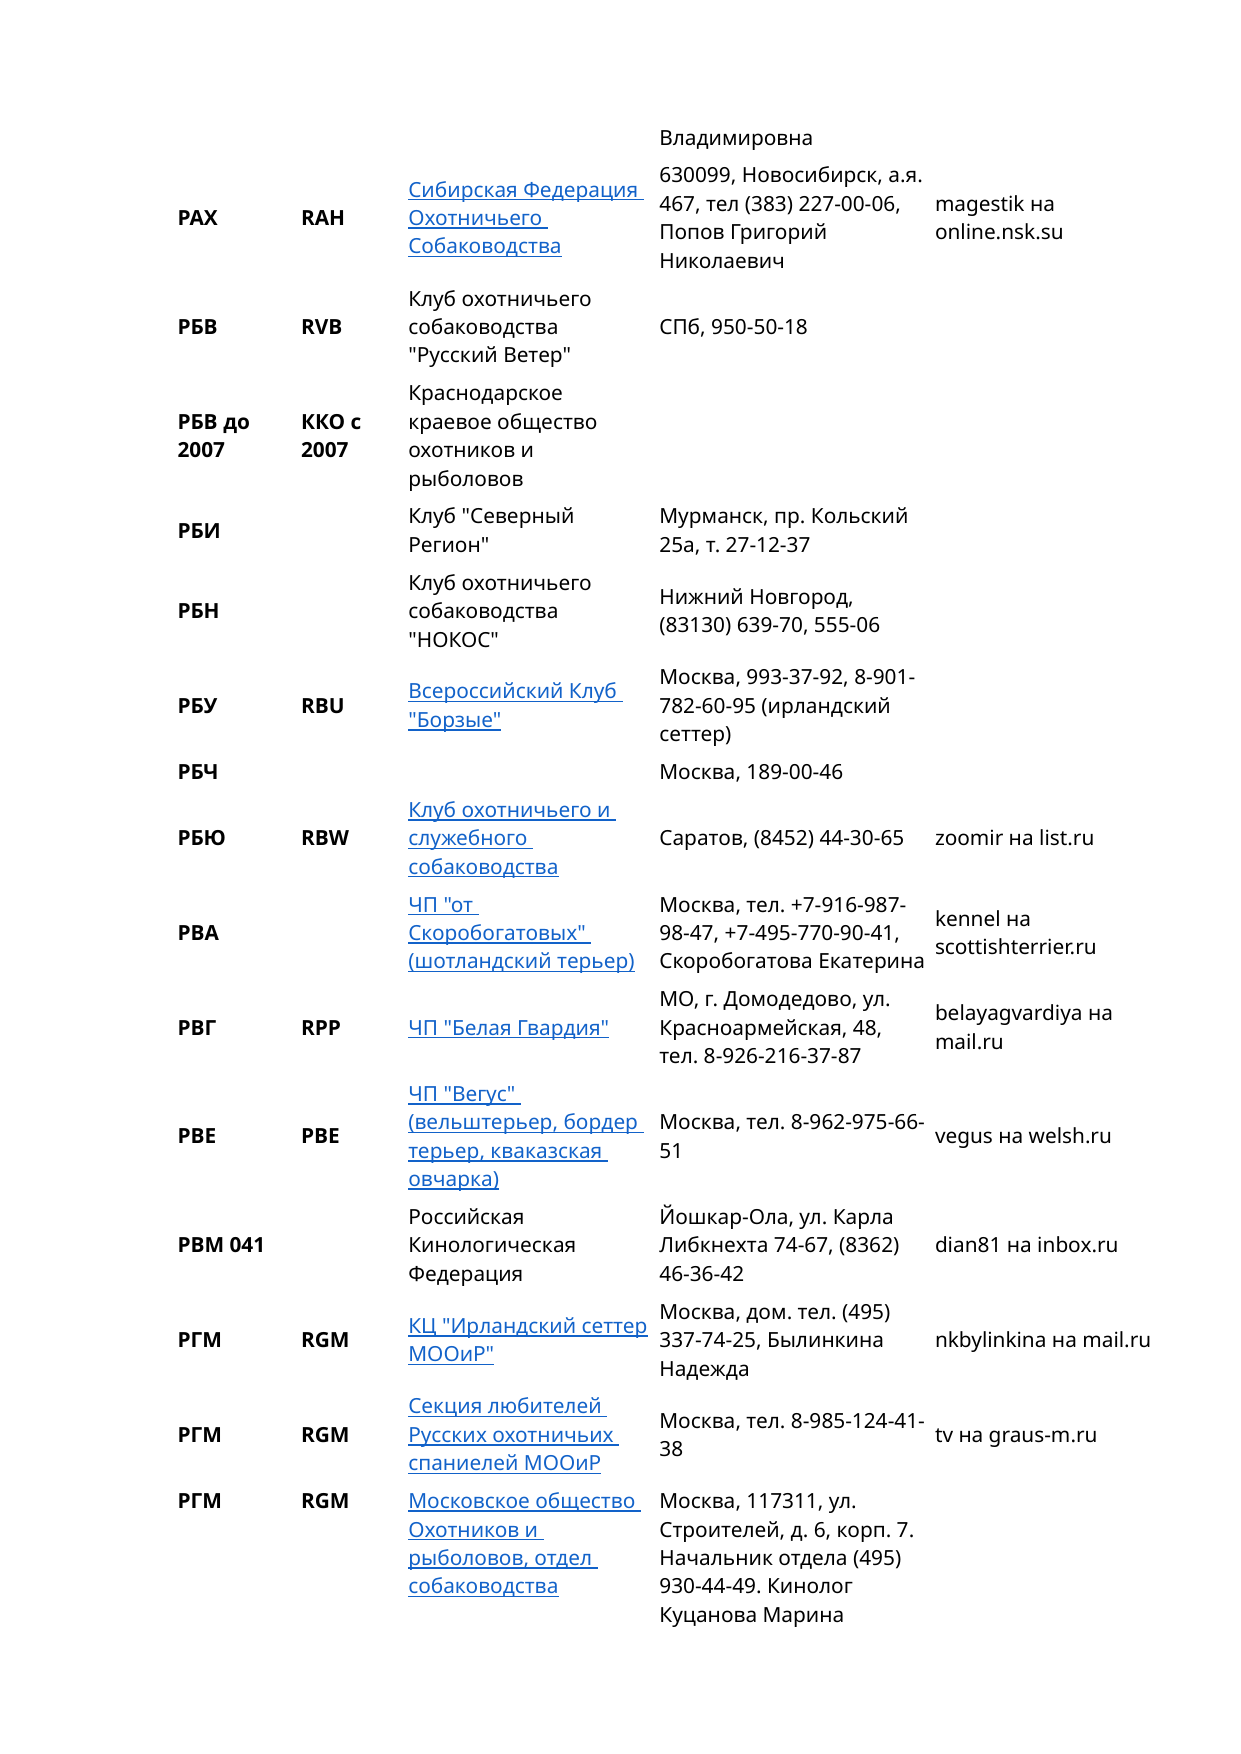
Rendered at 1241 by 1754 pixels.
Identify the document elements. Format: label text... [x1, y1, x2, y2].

table_cell [296, 563, 403, 658]
table_cell Саратов, (8452) 44-30-65 [654, 790, 930, 885]
table_cell Клуб "Северный Регион" [404, 497, 654, 563]
table_cell Москва, 993-37-92, 8-901-782-60-95 (ирландский сеттер) [654, 658, 930, 752]
table_cell [930, 753, 1156, 790]
table_cell РБН [173, 563, 296, 658]
table_cell Владимировна [654, 118, 930, 156]
table_cell Москва, 189-00-46 [654, 753, 930, 790]
table_cell МО, г. Домодедово, ул. Красноармейская, 48, тел. 8-926-216-37-87 [654, 980, 930, 1074]
table_cell [930, 374, 1156, 497]
table_cell [173, 118, 296, 156]
table_cell Москва, дом. тел. (495) 337-74-25, Былинкина Надежда [654, 1292, 930, 1387]
table_cell Нижний Новгород, (83130) 639-70, 555-06 [654, 563, 930, 658]
table_cell РБВ [173, 279, 296, 374]
table_cell РВМ 041 [173, 1198, 296, 1292]
table_cell [930, 563, 1156, 658]
table_cell PBE [296, 1074, 403, 1197]
table_cell РВЕ [173, 1074, 296, 1197]
table_cell [404, 753, 654, 790]
table_cell Клуб охотничьего собаководства "НОКОС" [404, 563, 654, 658]
table_cell Краснодарское краевое общество охотников и рыболовов [404, 374, 654, 497]
table_cell Всероссийский Клуб "Борзые" [404, 658, 654, 752]
table_cell [296, 753, 403, 790]
table_cell РГМ [173, 1292, 296, 1387]
table_cell RGM [296, 1387, 403, 1482]
table_cell RAH [296, 156, 403, 279]
table_cell kennel на scottishterrier.ru [930, 885, 1156, 980]
table_cell RPP [296, 980, 403, 1074]
table_cell RVB [296, 279, 403, 374]
table_cell РБЧ [173, 753, 296, 790]
table_cell [930, 497, 1156, 563]
table_cell tv на graus-m.ru [930, 1387, 1156, 1482]
table_cell ККО c 2007 [296, 374, 403, 497]
table_cell [930, 1482, 1156, 1633]
table_cell RBU [296, 658, 403, 752]
table_cell nkbylinkina на mail.ru [930, 1292, 1156, 1387]
table_cell Московское общество Охотников и рыболовов, отдел собаководства [404, 1482, 654, 1633]
table_cell Йошкар-Ола, ул. Карла Либкнехта 74-67, (8362) 46-36-42 [654, 1198, 930, 1292]
table_cell РАХ [173, 156, 296, 279]
table_cell РБУ [173, 658, 296, 752]
table_cell СПб, 950-50-18 [654, 279, 930, 374]
table_cell Секция любителей Русских охотничьих спаниелей МООиР [404, 1387, 654, 1482]
table_cell РВА [173, 885, 296, 980]
table_cell RBW [296, 790, 403, 885]
table_cell magestik на online.nsk.su [930, 156, 1156, 279]
table_cell ЧП "Вегус" (вельштерьер, бордер терьер, кваказская овчарка) [404, 1074, 654, 1197]
table_cell РВГ [173, 980, 296, 1074]
table_cell Москва, тел. 8-962-975-66-51 [654, 1074, 930, 1197]
table_cell [296, 118, 403, 156]
table_cell [930, 279, 1156, 374]
table_cell Российская Кинологическая Федерация [404, 1198, 654, 1292]
table_cell [654, 374, 930, 497]
table_cell ЧП "от Скоробогатовых" (шотландский терьер) [404, 885, 654, 980]
table_cell belayagvardiya на mail.ru [930, 980, 1156, 1074]
table_cell Сибирская Федерация Охотничьего Собаководства [404, 156, 654, 279]
table_cell RGM [296, 1292, 403, 1387]
table_cell dian81 на inbox.ru [930, 1198, 1156, 1292]
table_cell [404, 118, 654, 156]
table_cell Клуб охотничьего собаководства "Русский Ветер" [404, 279, 654, 374]
table_cell Мурманск, пр. Кольский 25а, т. 27-12-37 [654, 497, 930, 563]
table_cell Москва, 117311, ул. Строителей, д. 6, корп. 7. Начальник отдела (495) 930-44-49. Кинолог Куцанова Марина [654, 1482, 930, 1633]
table_cell 630099, Новосибирск, а.я. 467, тел (383) 227-00-06, Попов Григорий Николаевич [654, 156, 930, 279]
table_cell ЧП "Белая Гвардия" [404, 980, 654, 1074]
table_cell РГМ [173, 1482, 296, 1633]
table_cell [296, 497, 403, 563]
table_cell [296, 1198, 403, 1292]
table_cell Москва, тел. 8-985-124-41-38 [654, 1387, 930, 1482]
table_cell РБИ [173, 497, 296, 563]
table_cell vegus на welsh.ru [930, 1074, 1156, 1197]
table_cell [296, 885, 403, 980]
table_cell РГМ [173, 1387, 296, 1482]
table_cell [930, 658, 1156, 752]
table_cell КЦ "Ирландский сеттер МООиР" [404, 1292, 654, 1387]
table_cell [930, 118, 1156, 156]
table_cell РБВ до 2007 [173, 374, 296, 497]
table_cell РБЮ [173, 790, 296, 885]
table_cell zoomir на list.ru [930, 790, 1156, 885]
table_cell RGM [296, 1482, 403, 1633]
table_cell Клуб охотничьего и служебного собаководства [404, 790, 654, 885]
table_cell Москва, тел. +7-916-987-98-47, +7-495-770-90-41, Скоробогатова Екатерина [654, 885, 930, 980]
